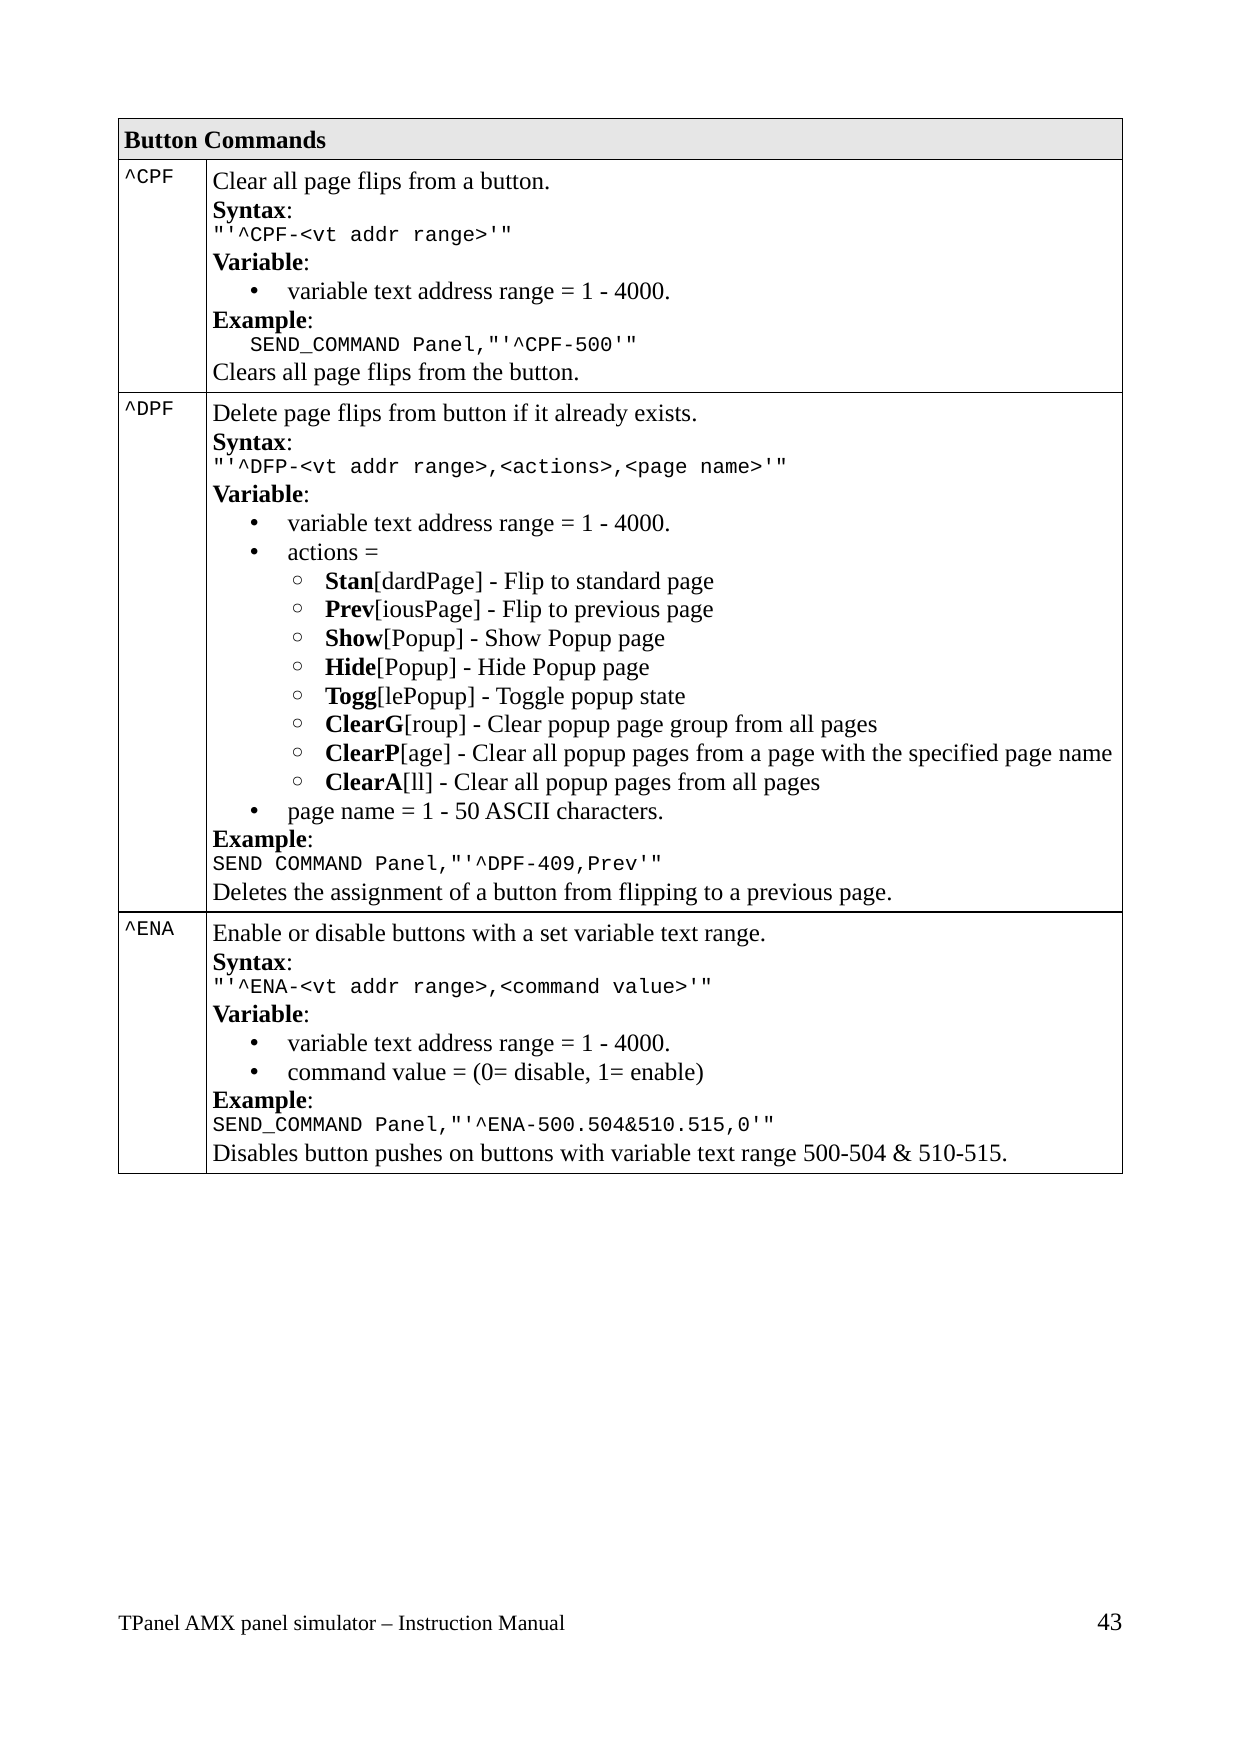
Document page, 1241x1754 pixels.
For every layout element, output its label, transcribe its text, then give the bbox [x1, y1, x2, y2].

table_cell Delete page flips from button if it already exists. Syntax: "'^DFP-<vt addr range>,<actions>,<page name>'" Variable: variable text address range = 1 - 4000. actions = Stan[dardPage] - Flip to standard page Prev[iousPage] - Flip to previous page Show[Popup] - Show Popup page Hide[Popup] - Hide Popup page Togg[lePopup] - Toggle popup state ClearG[roup] - Clear popup page group from all pages ClearP[age] - Clear all popup pages from a page with the specified page name ClearA[ll] - Clear all popup pages from all pages page name = 1 - 50 ASCII characters. Example: SEND COMMAND Panel,"'^DPF-409,Prev'" Deletes the assignment of a button from flipping to a previous page. [207, 393, 1122, 911]
table_cell ^ENA [119, 913, 206, 1172]
table_cell Enable or disable buttons with a set variable text range. Syntax: "'^ENA-<vt addr range>,<command value>'" Variable: variable text address range = 1 - 4000. command value = (0= disable, 1= enable) Example: SEND_COMMAND Panel,"'^ENA-500.504&510.515,0'" Disables button pushes on buttons with variable text range 500-504 & 510-515. [207, 913, 1122, 1172]
table_cell ^CPF [119, 160, 206, 392]
table_cell ^DPF [119, 393, 206, 911]
table_cell Clear all page flips from a button. Syntax: "'^CPF-<vt addr range>'" Variable: variable text address range = 1 - 4000. Example: SEND_COMMAND Panel,"'^CPF-500'" Clears all page flips from the button. [207, 160, 1122, 392]
table_header Button Commands [119, 119, 1122, 159]
